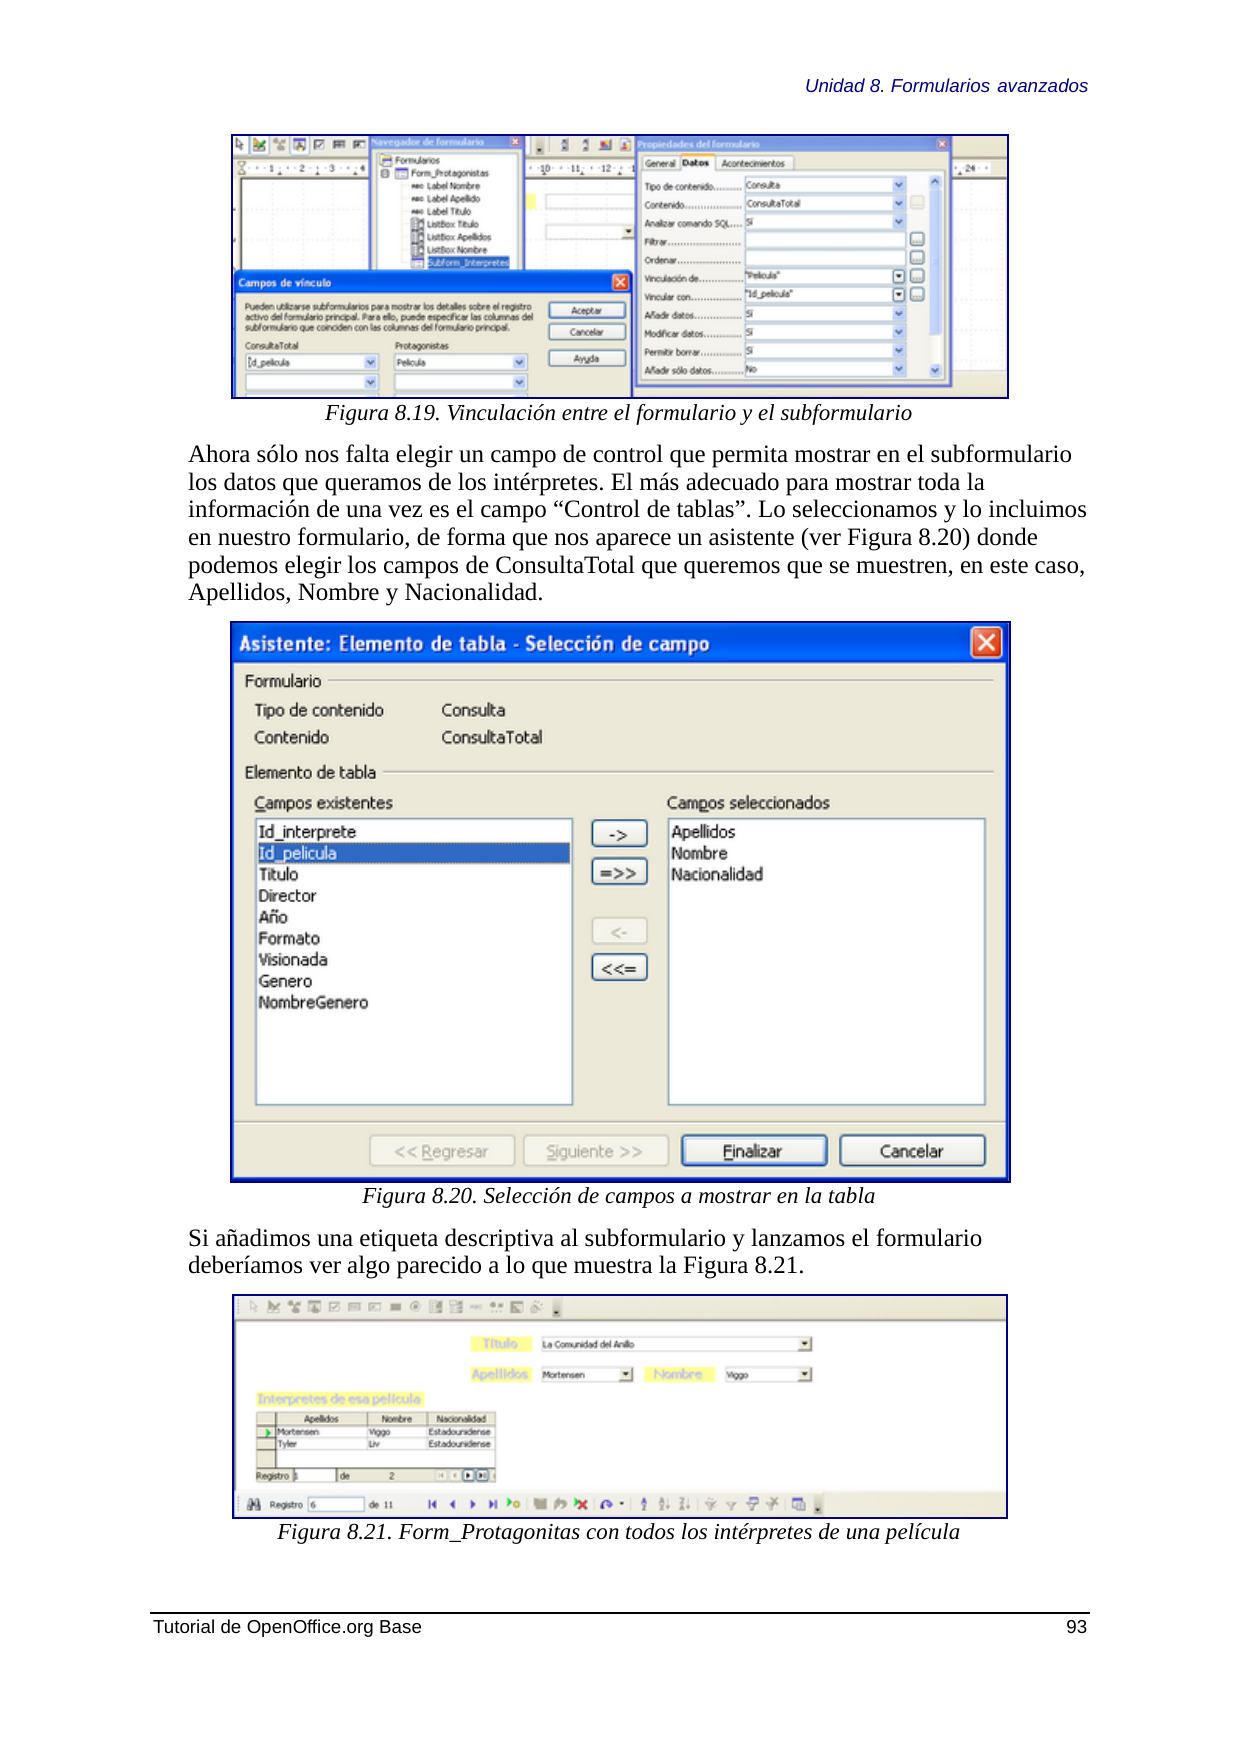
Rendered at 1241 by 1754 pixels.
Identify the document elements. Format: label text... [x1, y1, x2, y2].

picture [234, 1296, 1006, 1517]
text Ahora sólo nos falta elegir un campo de control que permita mostrar en el subformulario los datos que queramos de los intérpretes. El más adecuado para mostrar toda la información de una vez es el campo “Control de tablas”. Lo seleccionamos y lo incluimos en nuestro formulario, de forma que nos aparece un asistente (ver Figura 8.20) donde podemos elegir los campos de ConsultaTotal que queremos que se muestren, en este caso, Apellidos, Nombre y Nacionalidad. [188, 440, 1090, 606]
text Si añadimos una etiqueta descriptiva al subformulario y lanzamos el formulario deberíamos ver algo parecido a lo que muestra la Figura 8.21. [188, 1224, 1090, 1279]
text Figura 8.20. Selección de campos a mostrar en la tabla [150, 1181, 1090, 1209]
picture [233, 136, 1007, 397]
picture [232, 623, 1009, 1181]
text Figura 8.19. Vinculación entre el formulario y el subformulario [150, 397, 1090, 425]
text Figura 8.21. Form_Protagonitas con todos los intérpretes de una película [150, 1517, 1090, 1544]
